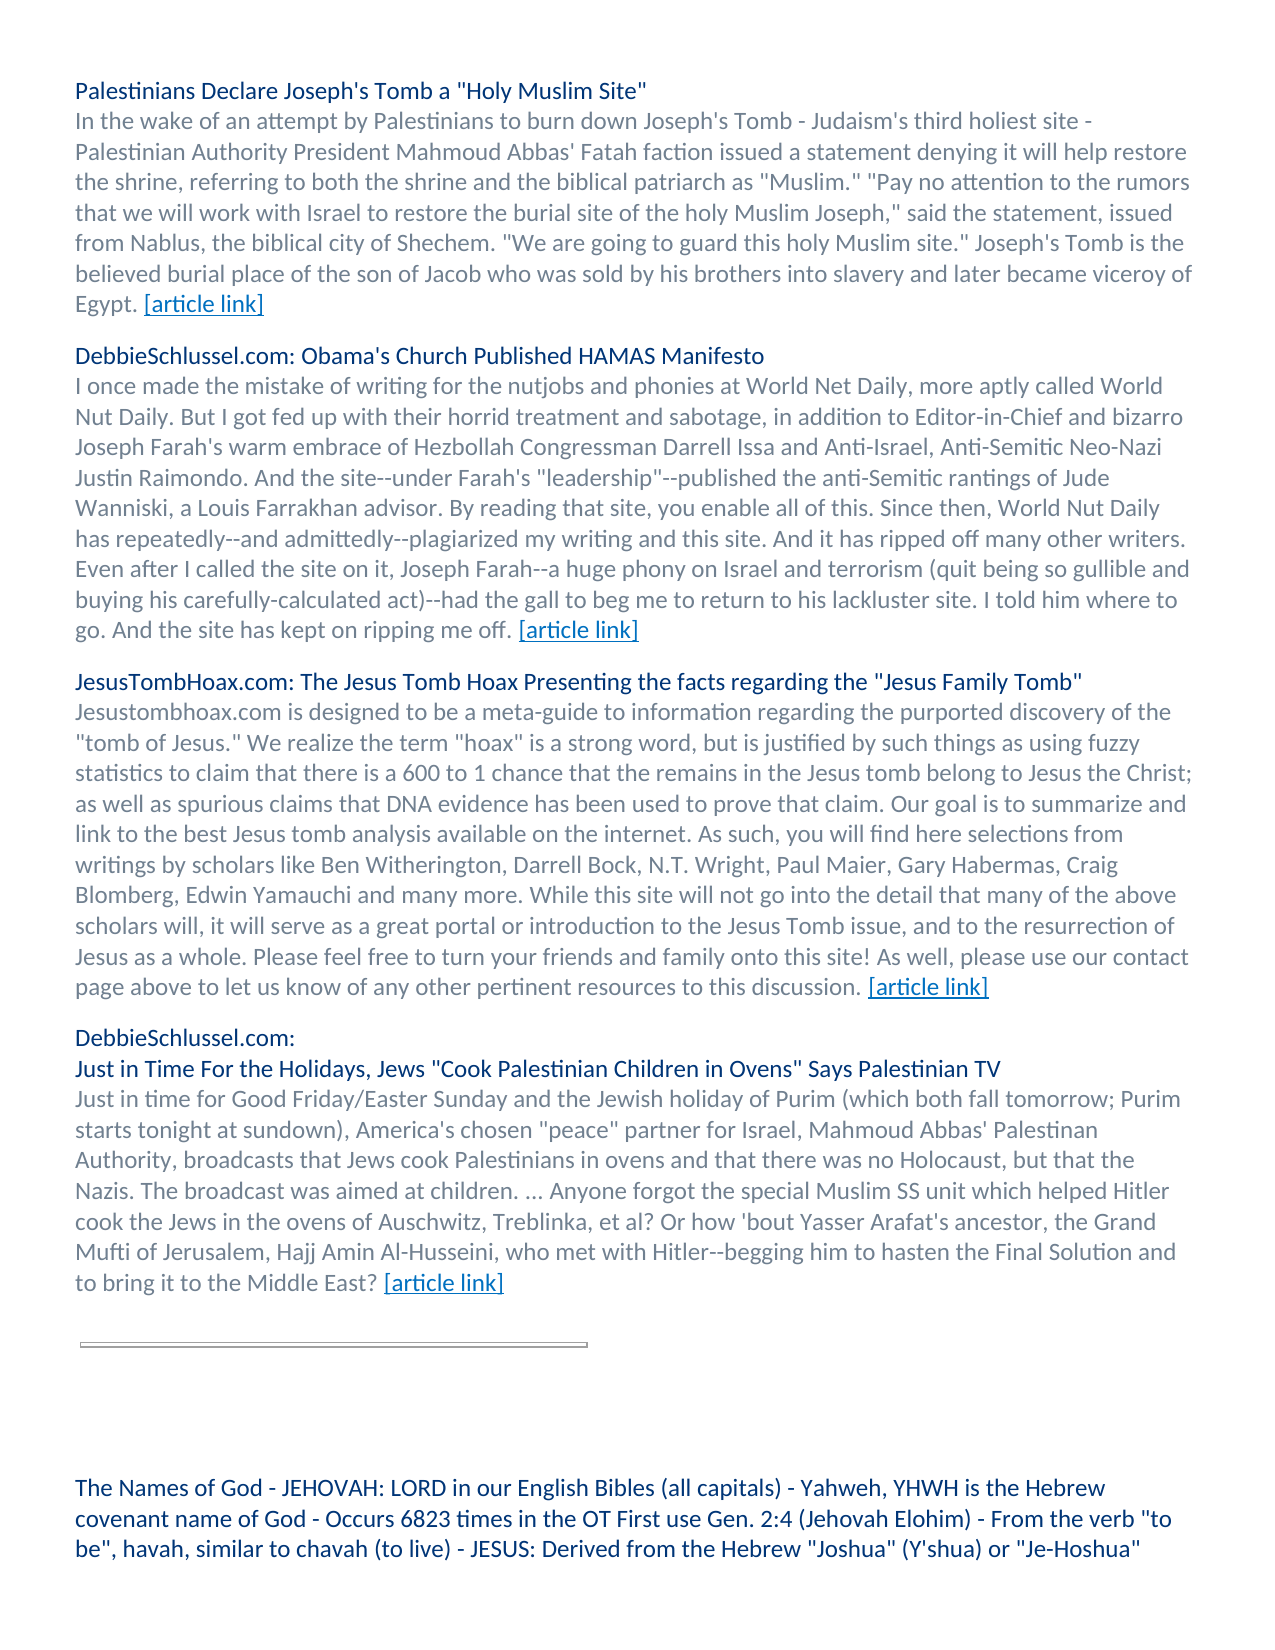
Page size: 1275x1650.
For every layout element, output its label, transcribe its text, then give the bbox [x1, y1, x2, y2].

text The Names of God - JEHOVAH: LORD in our English Bibles (all capitals) - Yahweh, YHWH is the Hebrew covenant name of God - Occurs 6823 times in the OT First use Gen. 2:4 (Jehovah Elohim) - From the verb "to be", havah, similar to chavah (to live) - JESUS: Derived from the Hebrew "Joshua" (Y'shua) or "Je-Hoshua" [75, 1472, 1200, 1564]
text DebbieSchlussel.com: Obama's Church Published HAMAS Manifesto I once made the mistake of writing for the nutjobs and phonies at World Net Daily, more aptly called World Nut Daily. But I got fed up with their horrid treatment and sabotage, in addition to Editor-in-Chief and bizarro Joseph Farah's warm embrace of Hezbollah Congressman Darrell Issa and Anti-Israel, Anti-Semitic Neo-Nazi Justin Raimondo. And the site--under Farah's "leadership"--published the anti-Semitic rantings of Jude Wanniski, a Louis Farrakhan advisor. By reading that site, you enable all of this. Since then, World Nut Daily has repeatedly--and admittedly--plagiarized my writing and this site. And it has ripped off many other writers. Even after I called the site on it, Joseph Farah--a huge phony on Israel and terrorism (quit being so gullible and buying his carefully-calculated act)--had the gall to beg me to return to his lackluster site. I told him where to go. And the site has kept on ripping me off. [article link] [75, 340, 1200, 645]
text Palestinians Declare Joseph's Tomb a "Holy Muslim Site" In the wake of an attempt by Palestinians to burn down Joseph's Tomb - Judaism's third holiest site - Palestinian Authority President Mahmoud Abbas' Fatah faction issued a statement denying it will help restore the shrine, referring to both the shrine and the biblical patriarch as "Muslim." "Pay no attention to the rumors that we will work with Israel to restore the burial site of the holy Muslim Joseph," said the statement, issued from Nablus, the biblical city of Shechem. "We are going to guard this holy Muslim site." Joseph's Tomb is the believed burial place of the son of Jacob who was sold by his brothers into slavery and later became viceroy of Egypt. [article link] [75, 75, 1200, 319]
text DebbieSchlussel.com: Just in Time For the Holidays, Jews "Cook Palestinian Children in Ovens" Says Palestinian TV Just in time for Good Friday/Easter Sunday and the Jewish holiday of Purim (which both fall tomorrow; Purim starts tonight at sundown), America's chosen "peace" partner for Israel, Mahmoud Abbas' Palestinan Authority, broadcasts that Jews cook Palestinians in ovens and that there was no Holocaust, but that the Nazis. The broadcast was aimed at children. ... Anyone forgot the special Muslim SS unit which helped Hitler cook the Jews in the ovens of Auschwitz, Treblinka, et al? Or how 'bout Yasser Arafat's ancestor, the Grand Mufti of Jerusalem, Hajj Amin Al-Husseini, who met with Hitler--begging him to hasten the Final Solution and to bring it to the Middle East? [article link] [75, 1023, 1200, 1297]
text JesusTombHoax.com: The Jesus Tomb Hoax Presenting the facts regarding the "Jesus Family Tomb" Jesustombhoax.com is designed to be a meta-guide to information regarding the purported discovery of the "tomb of Jesus." We realize the term "hoax" is a strong word, but is justified by such things as using fuzzy statistics to claim that there is a 600 to 1 chance that the remains in the Jesus tomb belong to Jesus the Christ; as well as spurious claims that DNA evidence has been used to prove that claim. Our goal is to summarize and link to the best Jesus tomb analysis available on the internet. As such, you will find here selections from writings by scholars like Ben Witherington, Darrell Bock, N.T. Wright, Paul Maier, Gary Habermas, Craig Blomberg, Edwin Yamauchi and many more. While this site will not go into the detail that many of the above scholars will, it will serve as a great portal or introduction to the Jesus Tomb issue, and to the resurrection of Jesus as a whole. Please feel free to turn your friends and family onto this site! As well, please use our contact page above to let us know of any other pertinent resources to this discussion. [article link] [75, 666, 1200, 1002]
